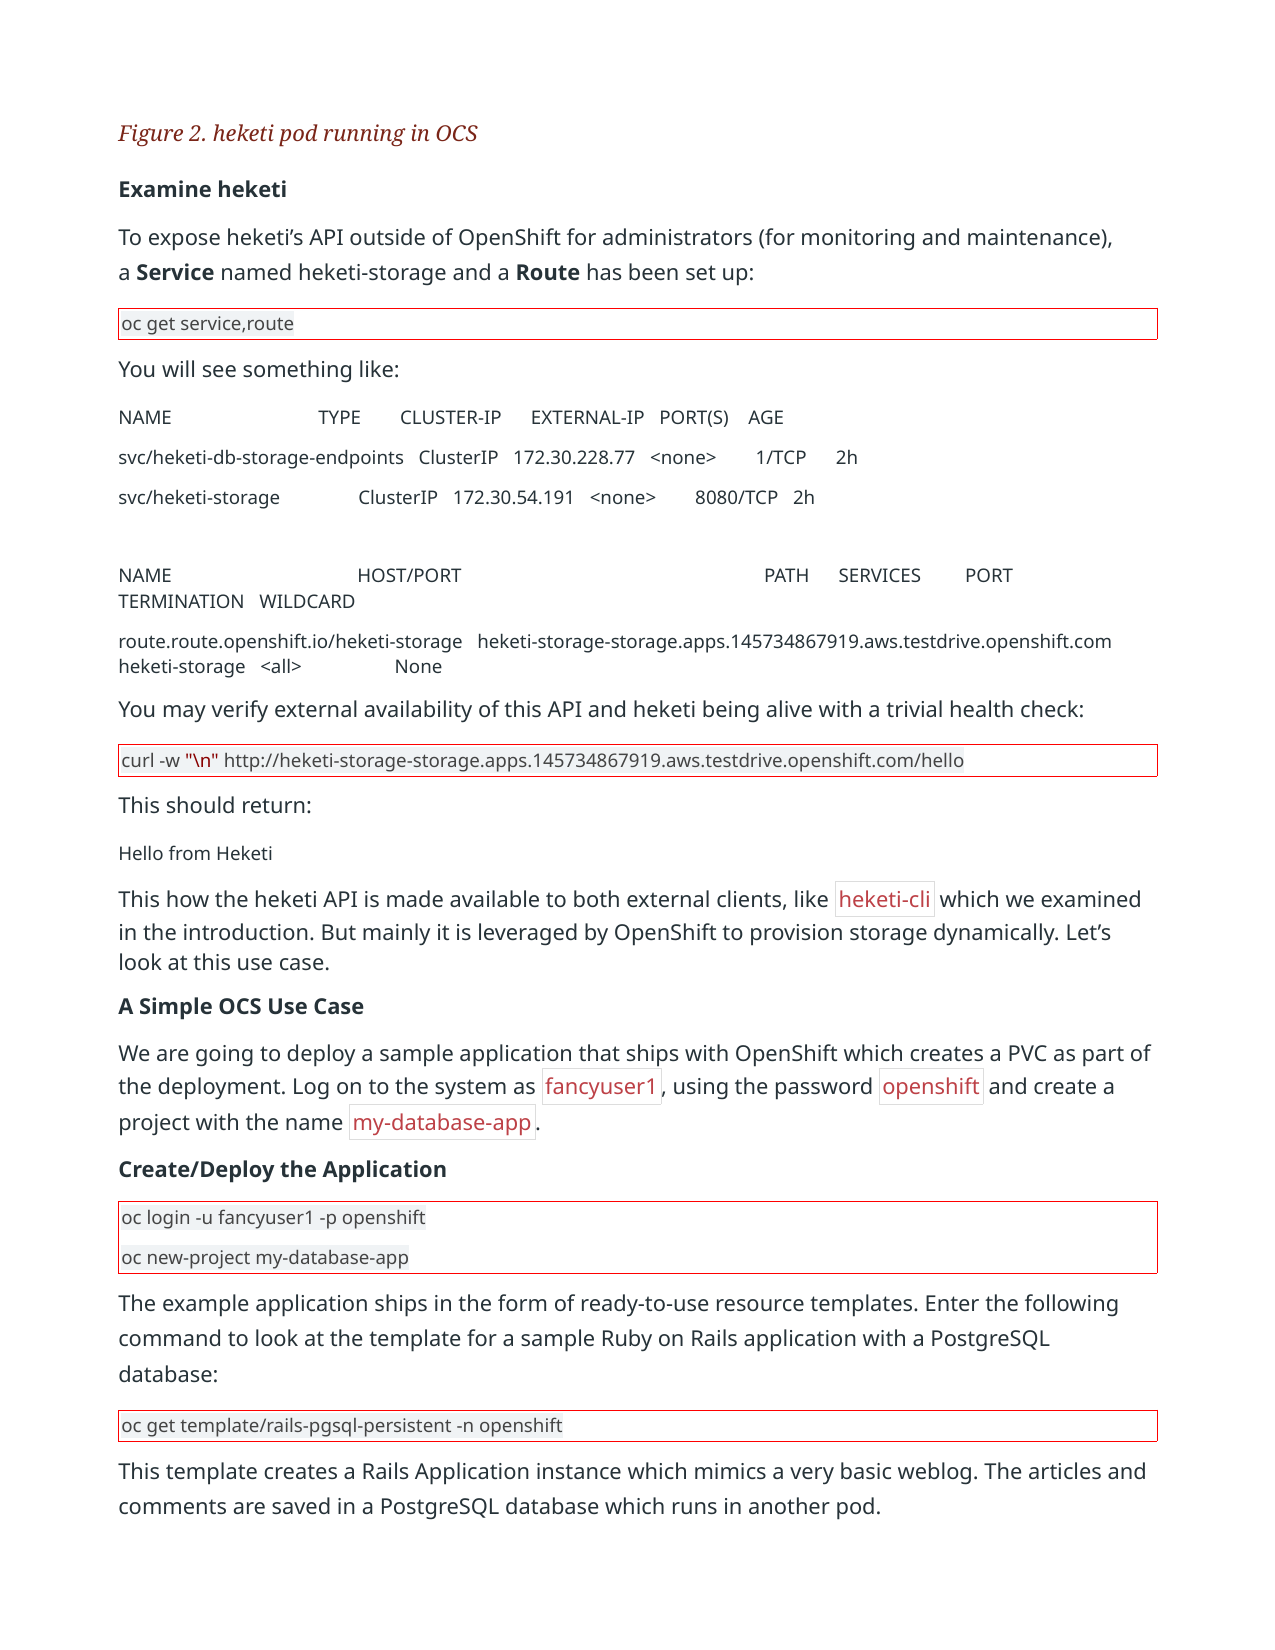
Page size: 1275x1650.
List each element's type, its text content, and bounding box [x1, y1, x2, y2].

text oc get service,route [119, 309, 1157, 339]
text oc get template/rails-pgsql-persistent -n openshift [119, 1411, 1157, 1441]
text Figure 2. heketi pod running in OCS [118, 118, 1157, 148]
text oc login -u fancyuser1 -p openshift [119, 1202, 1157, 1230]
text This should return: [118, 790, 1157, 820]
text The example application ships in the form of ready-to-use resource templates. Enter the following command to look at the template for a sample Ruby on Rails application with a PostgreSQL database: [118, 1288, 1157, 1389]
text This template creates a Rails Application instance which mimics a very basic weblog. The articles and comments are saved in a PostgreSQL database which runs in another pod. [118, 1456, 1157, 1521]
text svc/heketi-storage ClusterIP 172.30.54.191 <none> 8080/TCP 2h [118, 484, 1157, 510]
text You will see something like: [118, 354, 1157, 384]
text svc/heketi-db-storage-endpoints ClusterIP 172.30.228.77 <none> 1/TCP 2h [118, 444, 1157, 470]
text To expose heketi’s API outside of OpenShift for administrators (for monitoring and maintenance), a Service named heketi-storage and a Route has been set up: [118, 222, 1157, 287]
text curl -w "\n" http://heketi-storage-storage.apps.145734867919.aws.testdrive.openshift.com/hello [119, 745, 1157, 776]
text This how the heketi API is made available to both external clients, like heketi-cli which we examined in the introduction. But mainly it is leveraged by OpenShift to provision storage dynamically. Let’s look at this use case. [118, 881, 1157, 976]
subtitle A Simple OCS Use Case [118, 991, 1157, 1021]
text NAME TYPE CLUSTER-IP EXTERNAL-IP PORT(S) AGE [118, 404, 1157, 430]
text oc new-project my-database-app [119, 1242, 1157, 1273]
subtitle Examine heketi [118, 174, 1157, 204]
text Hello from Heketi [118, 841, 1157, 866]
subtitle Create/Deploy the Application [118, 1154, 1157, 1184]
text You may verify external availability of this API and heketi being alive with a trivial health check: [118, 694, 1157, 724]
text NAME HOST/PORT PATH SERVICES PORT TERMINATION WILDCARD [118, 563, 1157, 614]
text route.route.openshift.io/heketi-storage heketi-storage-storage.apps.145734867919.aws.testdrive.openshift.com heketi-storage <all> None [118, 628, 1157, 679]
text We are going to deploy a sample application that ships with OpenShift which creates a PVC as part of the deployment. Log on to the system as fancyuser1, using the password openshift and create a project with the name my-database-app. [118, 1038, 1157, 1139]
